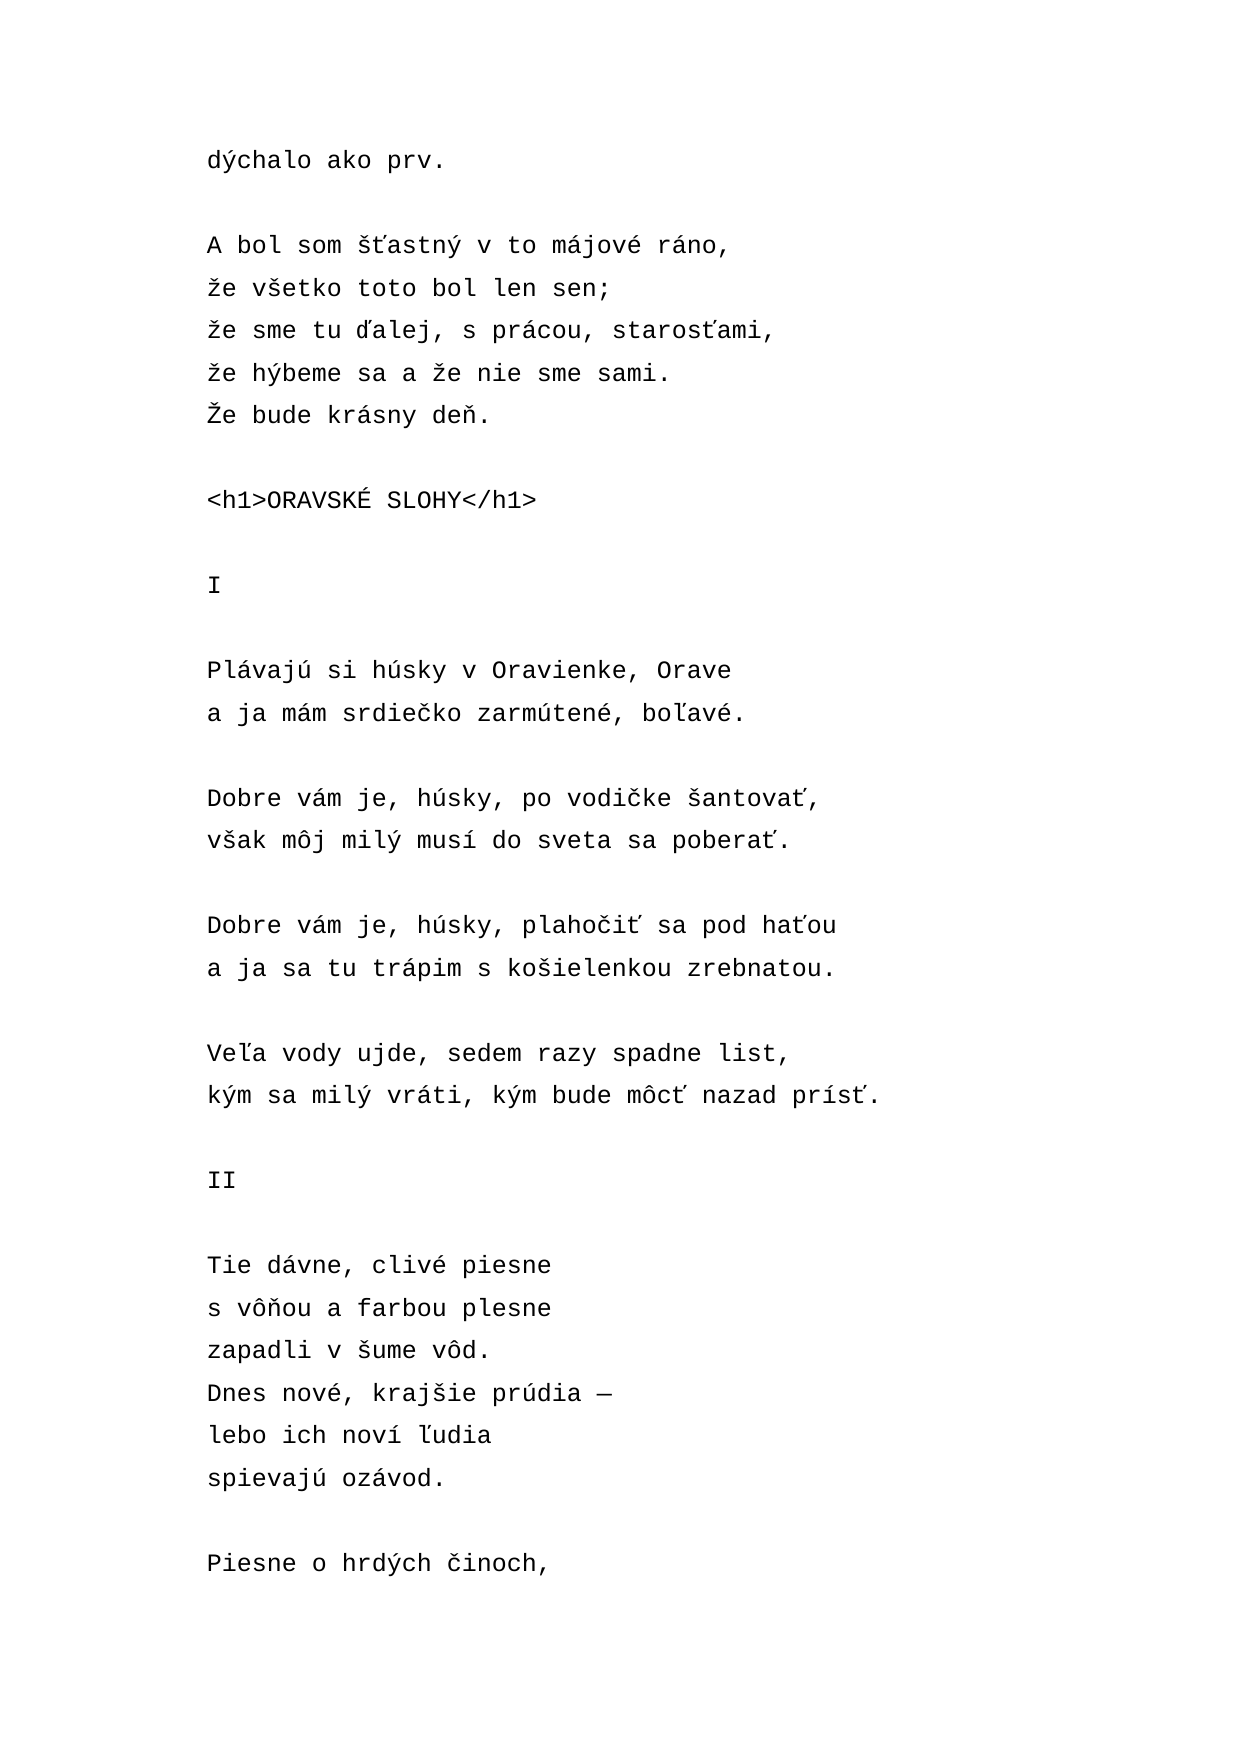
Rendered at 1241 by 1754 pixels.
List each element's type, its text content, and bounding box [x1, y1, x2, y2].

text Plávajú si húsky v Oravienke, Orave [148, 658, 1093, 686]
text Veľa vody ujde, sedem razy spadne list, [148, 1040, 1093, 1068]
text A bol som šťastný v to májové ráno, [148, 233, 1093, 261]
text spievajú ozávod. [148, 1465, 1093, 1493]
text a ja mám srdiečko zarmútené, boľavé. [148, 700, 1093, 728]
text a ja sa tu trápim s košielenkou zrebnatou. [148, 955, 1093, 983]
text s vôňou a farbou plesne [148, 1295, 1093, 1323]
text I [148, 573, 1093, 601]
text kým sa milý vráti, kým bude môcť nazad prísť. [148, 1083, 1093, 1111]
text lebo ich noví ľudia [148, 1423, 1093, 1451]
text zapadli v šume vôd. [148, 1338, 1093, 1366]
text Tie dávne, clivé piesne [148, 1253, 1093, 1281]
text Dnes nové, krajšie prúdia — [148, 1380, 1093, 1408]
text však môj milý musí do sveta sa poberať. [148, 828, 1093, 856]
text že hýbeme sa a že nie sme sami. [148, 360, 1093, 388]
text že všetko toto bol len sen; [148, 275, 1093, 303]
text Dobre vám je, húsky, po vodičke šantovať, [148, 785, 1093, 813]
text že sme tu ďalej, s prácou, starosťami, [148, 318, 1093, 346]
text Piesne o hrdých činoch, [148, 1550, 1093, 1578]
text dýchalo ako prv. [148, 148, 1093, 176]
text Dobre vám je, húsky, plahočiť sa pod haťou [148, 913, 1093, 941]
text II [148, 1168, 1093, 1196]
text <h1>ORAVSKÉ SLOHY</h1> [148, 488, 1093, 516]
text Že bude krásny deň. [148, 403, 1093, 431]
